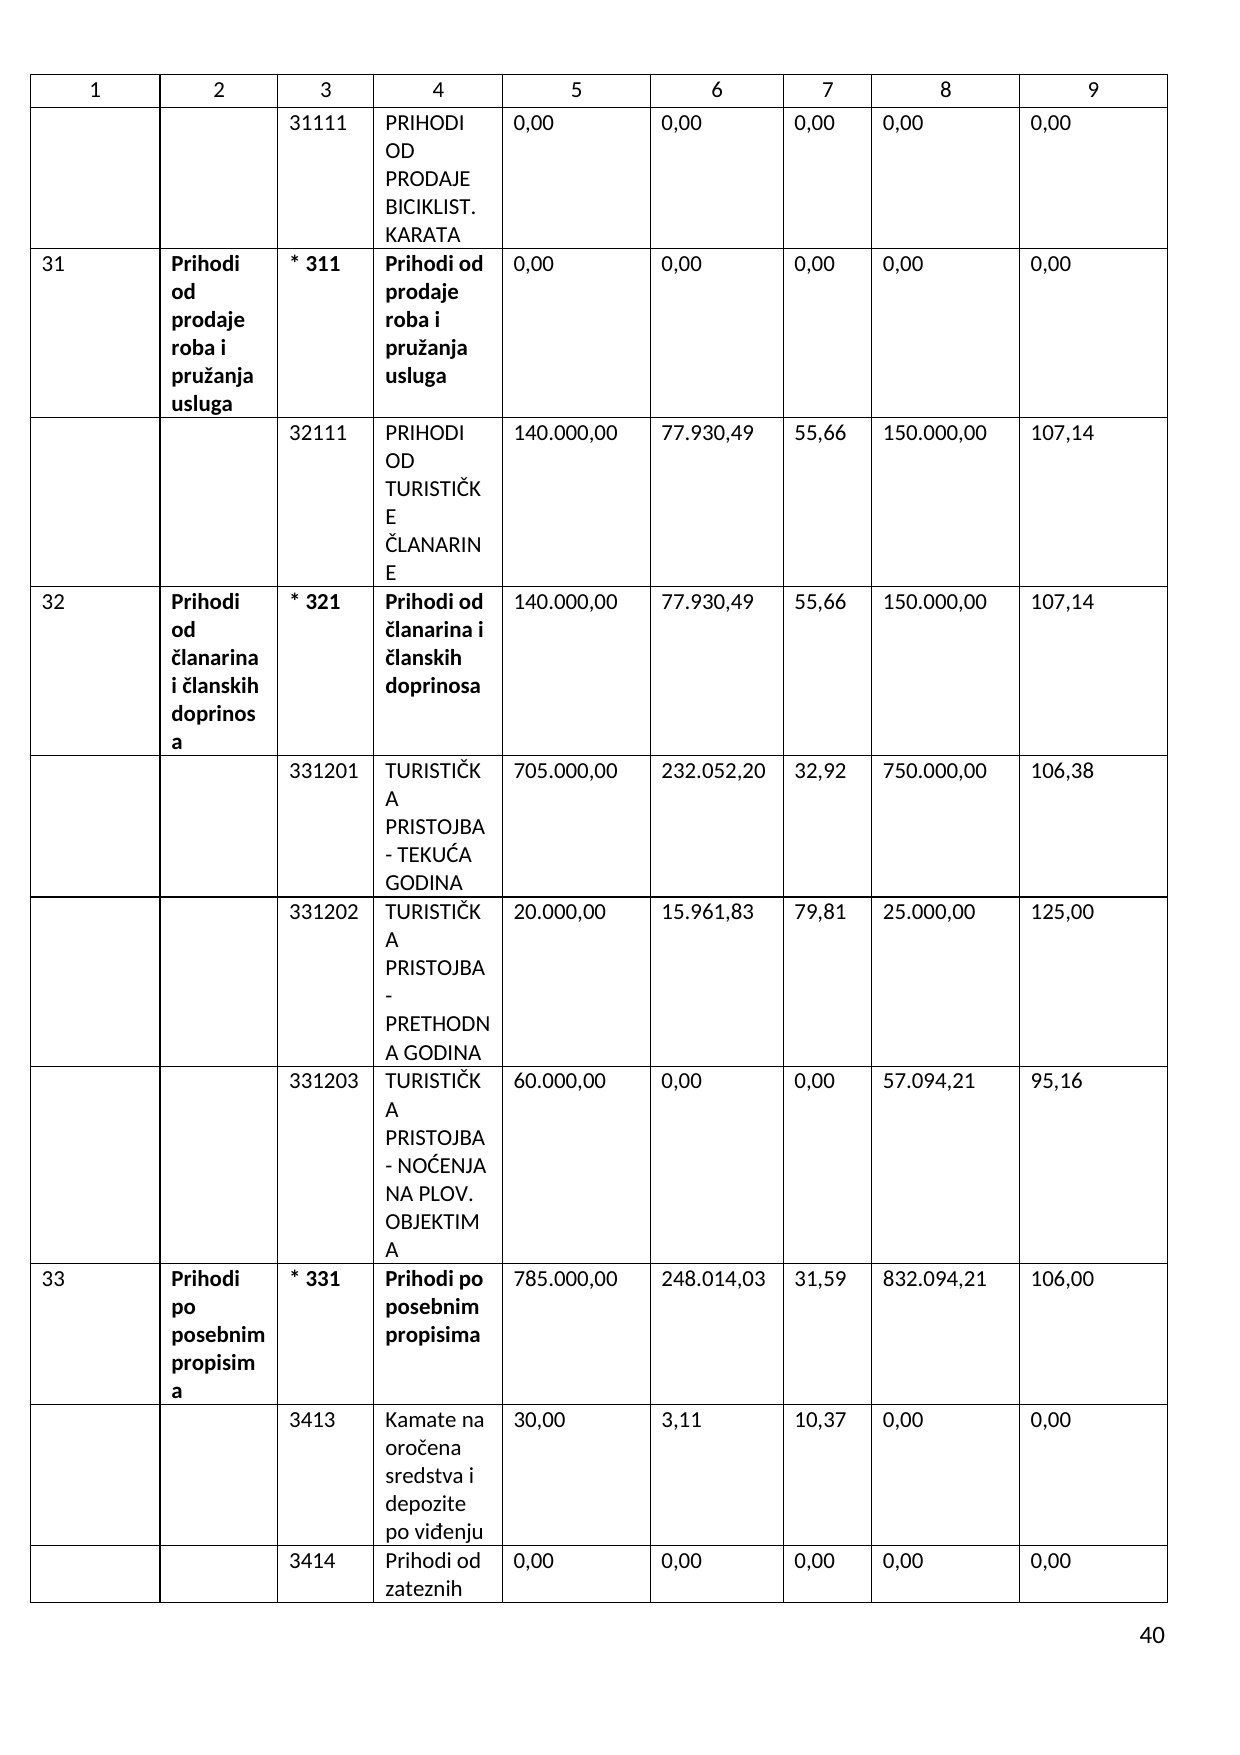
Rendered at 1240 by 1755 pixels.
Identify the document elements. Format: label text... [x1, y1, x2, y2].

table_cell 32,92 [784, 756, 871, 896]
table_cell 0,00 [503, 1546, 650, 1602]
table_cell 248.014,03 [651, 1264, 783, 1404]
table_cell 57.094,21 [872, 1067, 1019, 1263]
table_cell [31, 756, 159, 896]
table_cell 0,00 [1020, 249, 1167, 417]
table_cell TURISTIČKA PRISTOJBA - TEKUĆA GODINA [374, 756, 502, 896]
table_cell TURISTIČKA PRISTOJBA - NOĆENJA NA PLOV. OBJEKTIMA [374, 1067, 502, 1263]
table_cell 77.930,49 [651, 587, 783, 755]
table_cell [31, 418, 159, 586]
table_cell * 311 [278, 249, 373, 417]
table_cell 79,81 [784, 898, 871, 1066]
table_cell 150.000,00 [872, 418, 1019, 586]
table_cell 15.961,83 [651, 898, 783, 1066]
table_cell 9 [1020, 75, 1167, 107]
table_cell 30,00 [503, 1405, 650, 1545]
table_cell 140.000,00 [503, 587, 650, 755]
table_cell 31 [31, 249, 159, 417]
table_cell 3 [278, 75, 373, 107]
table_cell 107,14 [1020, 418, 1167, 586]
table_cell 25.000,00 [872, 898, 1019, 1066]
table_cell 7 [784, 75, 871, 107]
table_cell 55,66 [784, 587, 871, 755]
table_cell [161, 1405, 277, 1545]
table_cell 95,16 [1020, 1067, 1167, 1263]
table_cell Kamate na oročena sredstva i depozite po viđenju [374, 1405, 502, 1545]
table_cell 60.000,00 [503, 1067, 650, 1263]
table_cell 0,00 [651, 1546, 783, 1602]
table_cell 0,00 [784, 108, 871, 248]
table_cell 0,00 [651, 249, 783, 417]
table_cell [161, 898, 277, 1066]
table_cell 232.052,20 [651, 756, 783, 896]
table_cell Prihodi od prodaje roba i pružanja usluga [374, 249, 502, 417]
table_cell Prihodi po posebnim propisima [161, 1264, 277, 1404]
table_cell 31111 [278, 108, 373, 248]
table_cell 331202 [278, 898, 373, 1066]
table_cell 331203 [278, 1067, 373, 1263]
table_cell [31, 1067, 159, 1263]
table_cell [161, 756, 277, 896]
table_cell Prihodi od prodaje roba i pružanja usluga [161, 249, 277, 417]
table_cell 0,00 [784, 1546, 871, 1602]
table_cell 20.000,00 [503, 898, 650, 1066]
table_cell 832.094,21 [872, 1264, 1019, 1404]
table_cell 785.000,00 [503, 1264, 650, 1404]
table_cell [161, 1546, 277, 1602]
table_cell Prihodi od članarina i članskih doprinosa [374, 587, 502, 755]
table_cell [31, 1546, 159, 1602]
table_cell 150.000,00 [872, 587, 1019, 755]
table_cell PRIHODI OD TURISTIČKE ČLANARINE [374, 418, 502, 586]
table_cell 32111 [278, 418, 373, 586]
table_cell 32 [31, 587, 159, 755]
table_cell * 321 [278, 587, 373, 755]
table_cell 6 [651, 75, 783, 107]
table_cell 331201 [278, 756, 373, 896]
table_cell 3,11 [651, 1405, 783, 1545]
table_cell 106,38 [1020, 756, 1167, 896]
table_cell PRIHODI OD PRODAJE BICIKLIST. KARATA [374, 108, 502, 248]
table_cell [31, 1405, 159, 1545]
table_cell 3414 [278, 1546, 373, 1602]
table_cell 31,59 [784, 1264, 871, 1404]
table_cell 10,37 [784, 1405, 871, 1545]
table_cell Prihodi od zateznih [374, 1546, 502, 1602]
table_cell [161, 1067, 277, 1263]
table_cell 3413 [278, 1405, 373, 1545]
table_cell [161, 108, 277, 248]
table_cell 0,00 [503, 108, 650, 248]
table_cell 0,00 [872, 249, 1019, 417]
table_cell 750.000,00 [872, 756, 1019, 896]
table_cell 33 [31, 1264, 159, 1404]
table_cell 77.930,49 [651, 418, 783, 586]
table_cell 0,00 [651, 1067, 783, 1263]
table_cell 0,00 [784, 249, 871, 417]
table_cell 0,00 [872, 1546, 1019, 1602]
table_cell 107,14 [1020, 587, 1167, 755]
table_cell 705.000,00 [503, 756, 650, 896]
table_cell [31, 108, 159, 248]
table_cell 5 [503, 75, 650, 107]
table_cell 4 [374, 75, 502, 107]
table_cell 55,66 [784, 418, 871, 586]
table_cell 2 [161, 75, 277, 107]
table_cell 106,00 [1020, 1264, 1167, 1404]
table_cell 140.000,00 [503, 418, 650, 586]
table_cell 0,00 [1020, 1405, 1167, 1545]
table_cell 8 [872, 75, 1019, 107]
table_cell 0,00 [872, 108, 1019, 248]
table_cell [161, 418, 277, 586]
table_cell 0,00 [1020, 108, 1167, 248]
table_cell 0,00 [503, 249, 650, 417]
table_cell * 331 [278, 1264, 373, 1404]
table_cell 0,00 [1020, 1546, 1167, 1602]
table_cell Prihodi po posebnim propisima [374, 1264, 502, 1404]
table_cell 125,00 [1020, 898, 1167, 1066]
table_cell 0,00 [651, 108, 783, 248]
table_cell [31, 898, 159, 1066]
table_cell 0,00 [872, 1405, 1019, 1545]
table_cell Prihodi od članarina i članskih doprinosa [161, 587, 277, 755]
table_cell TURISTIČKA PRISTOJBA - PRETHODNA GODINA [374, 898, 502, 1066]
table_cell 0,00 [784, 1067, 871, 1263]
table_cell 1 [31, 75, 159, 107]
